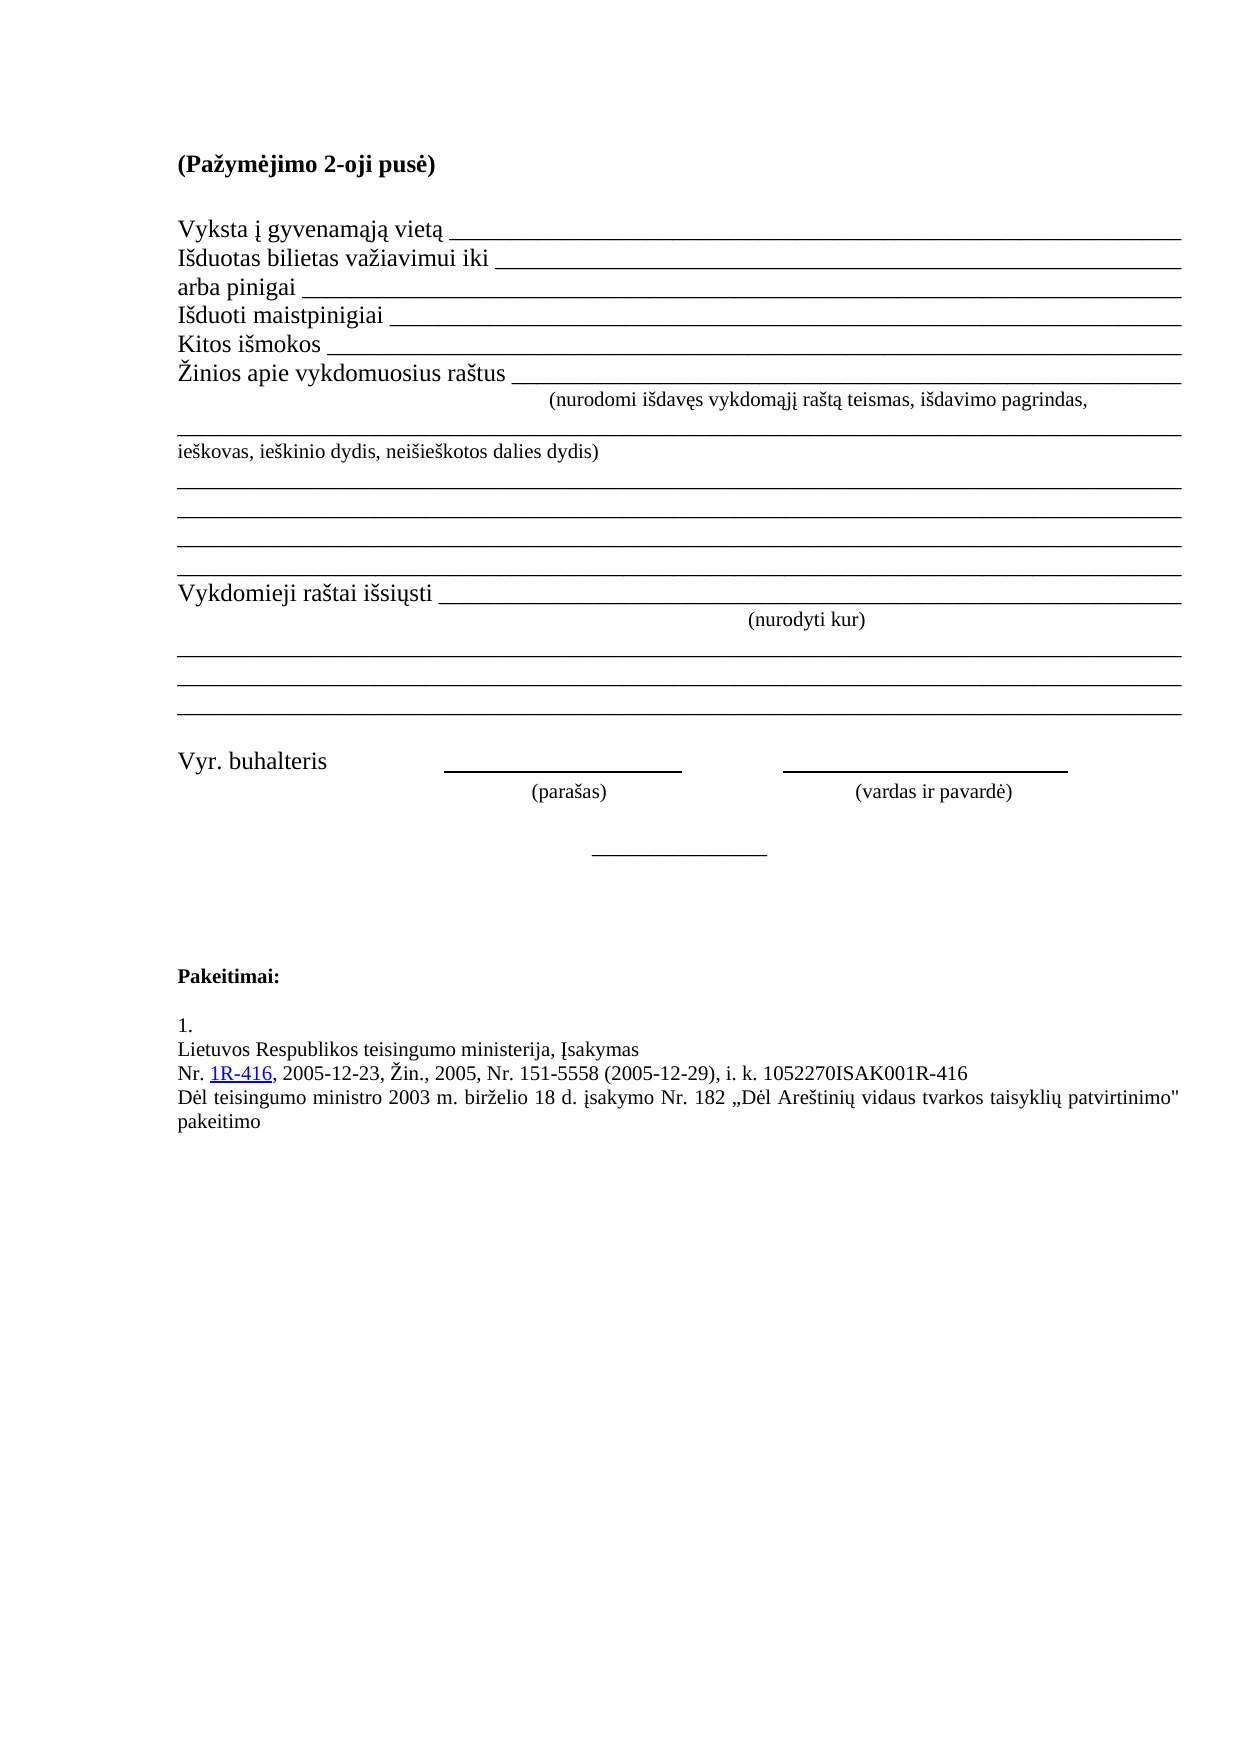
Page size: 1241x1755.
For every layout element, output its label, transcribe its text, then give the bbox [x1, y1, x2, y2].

text Vyr. buhalteris [177, 746, 1181, 775]
text (parašas) (vardas ir pavardė) [177, 775, 1181, 804]
text Kitos išmokos [177, 329, 1181, 358]
text (nurodyti kur) [177, 607, 1181, 631]
text ieškovas, ieškinio dydis, neišieškotos dalies dydis) [177, 439, 1181, 463]
text 1. [177, 1013, 1181, 1037]
text Išduotas bilietas važiavimui iki [177, 243, 1181, 272]
text Vyksta į gyvenamąją vietą [177, 214, 1181, 243]
text Dėl teisingumo ministro 2003 m. birželio 18 d. įsakymo Nr. 182 „Dėl Areštinių vidaus tvarkos taisyklių patvirtinimo" pakeitimo [177, 1085, 1181, 1133]
text Pakeitimai: [177, 964, 1181, 988]
text (Pažymėjimo 2-oji pusė) [177, 149, 1181, 178]
text Išduoti maistpinigiai [177, 300, 1181, 329]
text (nurodomi išdavęs vykdomąjį raštą teismas, išdavimo pagrindas, [177, 387, 1181, 411]
text ______________ [177, 830, 1181, 859]
text Žinios apie vykdomuosius raštus [177, 358, 1181, 387]
text arba pinigai [177, 272, 1181, 300]
text Nr. 1R-416, 2005-12-23, Žin., 2005, Nr. 151-5558 (2005-12-29), i. k. 1052270ISAK001R-416 [177, 1061, 1181, 1085]
text Vykdomieji raštai išsiųsti [177, 578, 1181, 607]
text Lietuvos Respublikos teisingumo ministerija, Įsakymas [177, 1037, 1181, 1061]
